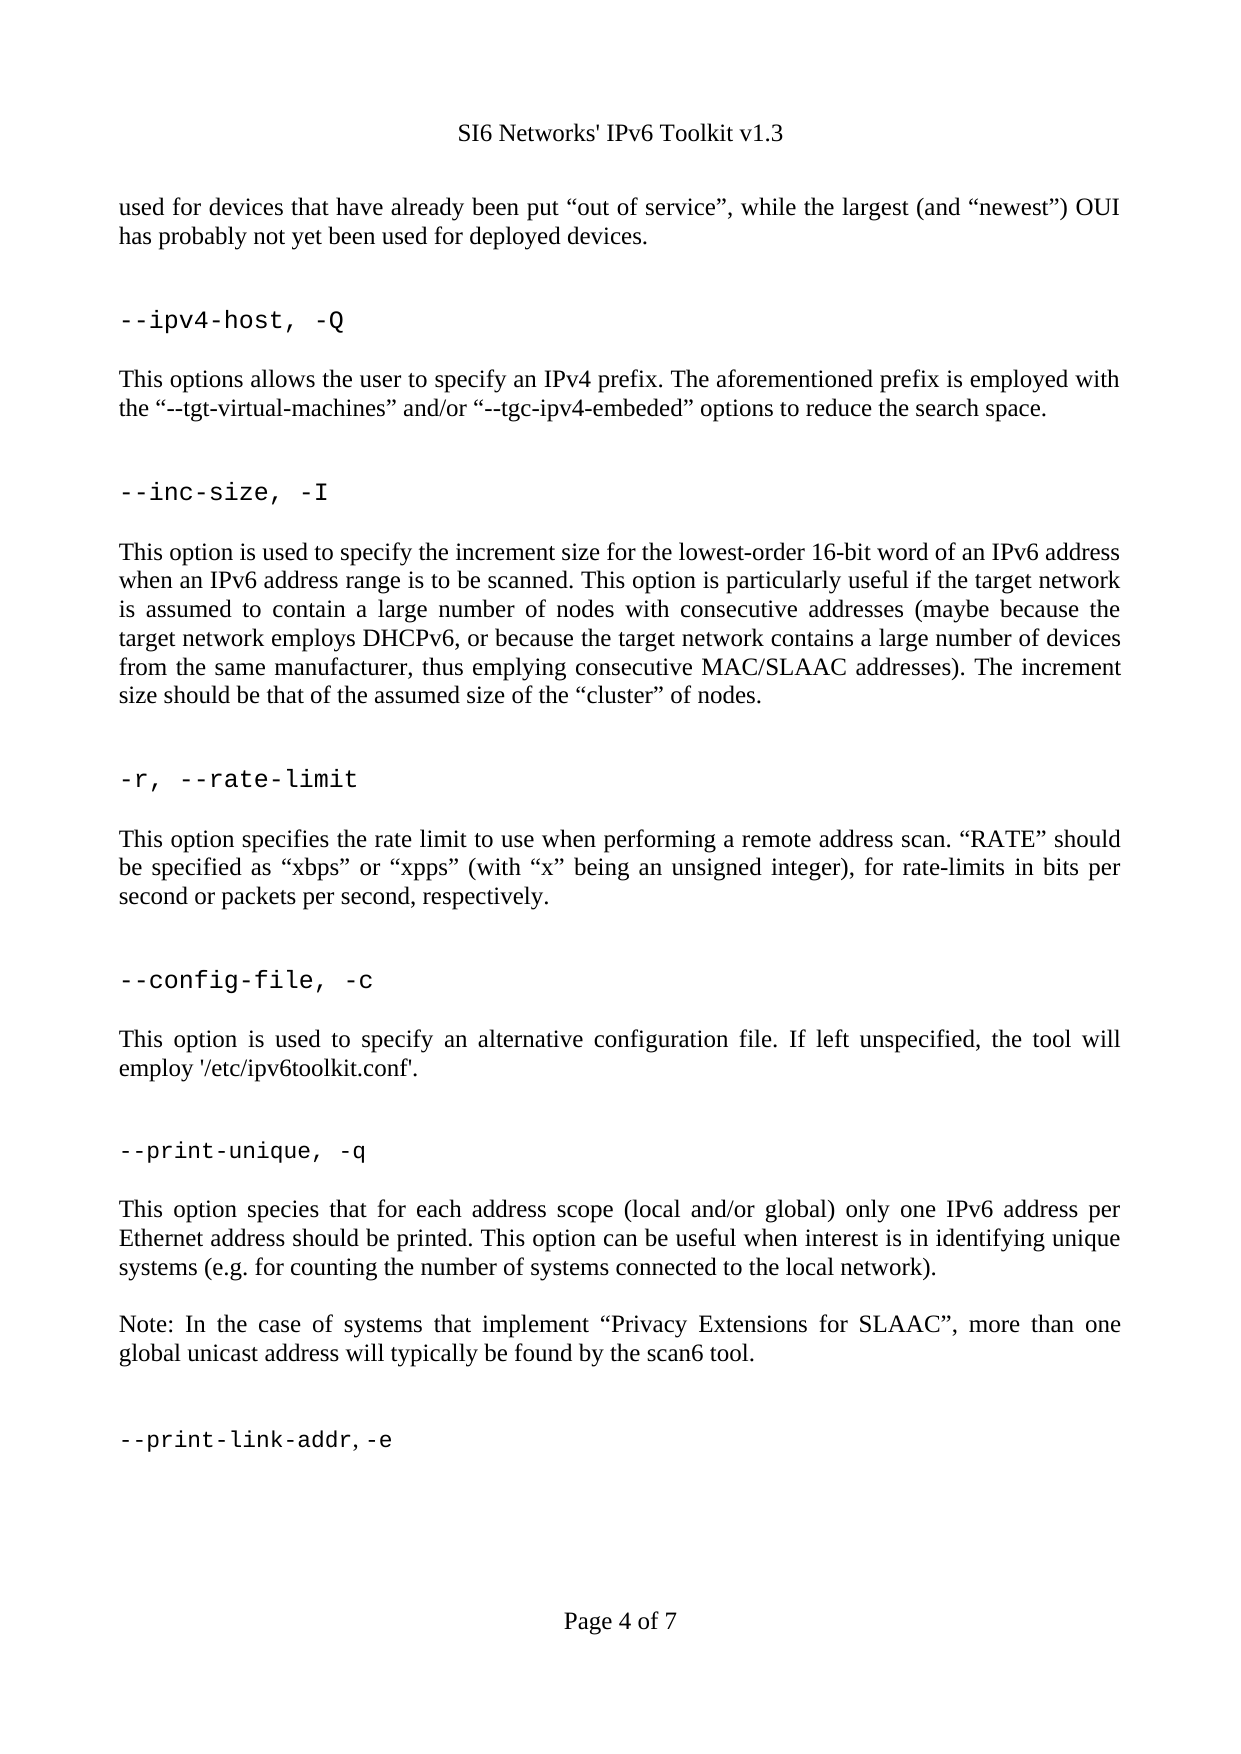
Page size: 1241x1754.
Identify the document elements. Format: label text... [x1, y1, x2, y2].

text This option is used to specify the increment size for the lowest-order 16-bit word of an IPv6 address when an IPv6 address range is to be scanned. This option is particularly useful if the target network is assumed to contain a large number of nodes with consecutive addresses (maybe because the target network employs DHCPv6, or because the target network contains a large number of devices from the same manufacturer, thus emplying consecutive MAC/SLAAC addresses). The increment size should be that of the assumed size of the “cluster” of nodes. [118, 537, 1122, 709]
text --inc-size, -I [118, 479, 1122, 508]
text --config-file, -c [118, 967, 1122, 996]
text This option is used to specify an alternative configuration file. If left unspecified, the tool will employ '/etc/ipv6toolkit.conf'. [118, 1024, 1122, 1082]
text used for devices that have already been put “out of service”, while the largest (and “newest”) OUI has probably not yet been used for deployed devices. [118, 192, 1122, 250]
text This options allows the user to specify an IPv4 prefix. The aforementioned prefix is employed with the “--tgt-virtual-machines” and/or “--tgc-ipv4-embeded” options to reduce the search space. [118, 364, 1122, 422]
text This option specifies the rate limit to use when performing a remote address scan. “RATE” should be specified as “xbps” or “xpps” (with “x” being an unsigned integer), for rate-limits in bits per second or packets per second, respectively. [118, 824, 1122, 910]
text --print-link-addr, -e [118, 1424, 1122, 1454]
text --ipv4-host, -Q [118, 307, 1122, 336]
text --print-unique, -q [118, 1139, 1122, 1165]
text This option species that for each address scope (local and/or global) only one IPv6 address per Ethernet address should be printed. This option can be useful when interest is in identifying unique systems (e.g. for counting the number of systems connected to the local network). [118, 1194, 1122, 1280]
text Note: In the case of systems that implement “Privacy Extensions for SLAAC”, more than one global unicast address will typically be found by the scan6 tool. [118, 1309, 1122, 1367]
text -r, --rate-limit [118, 767, 1122, 795]
